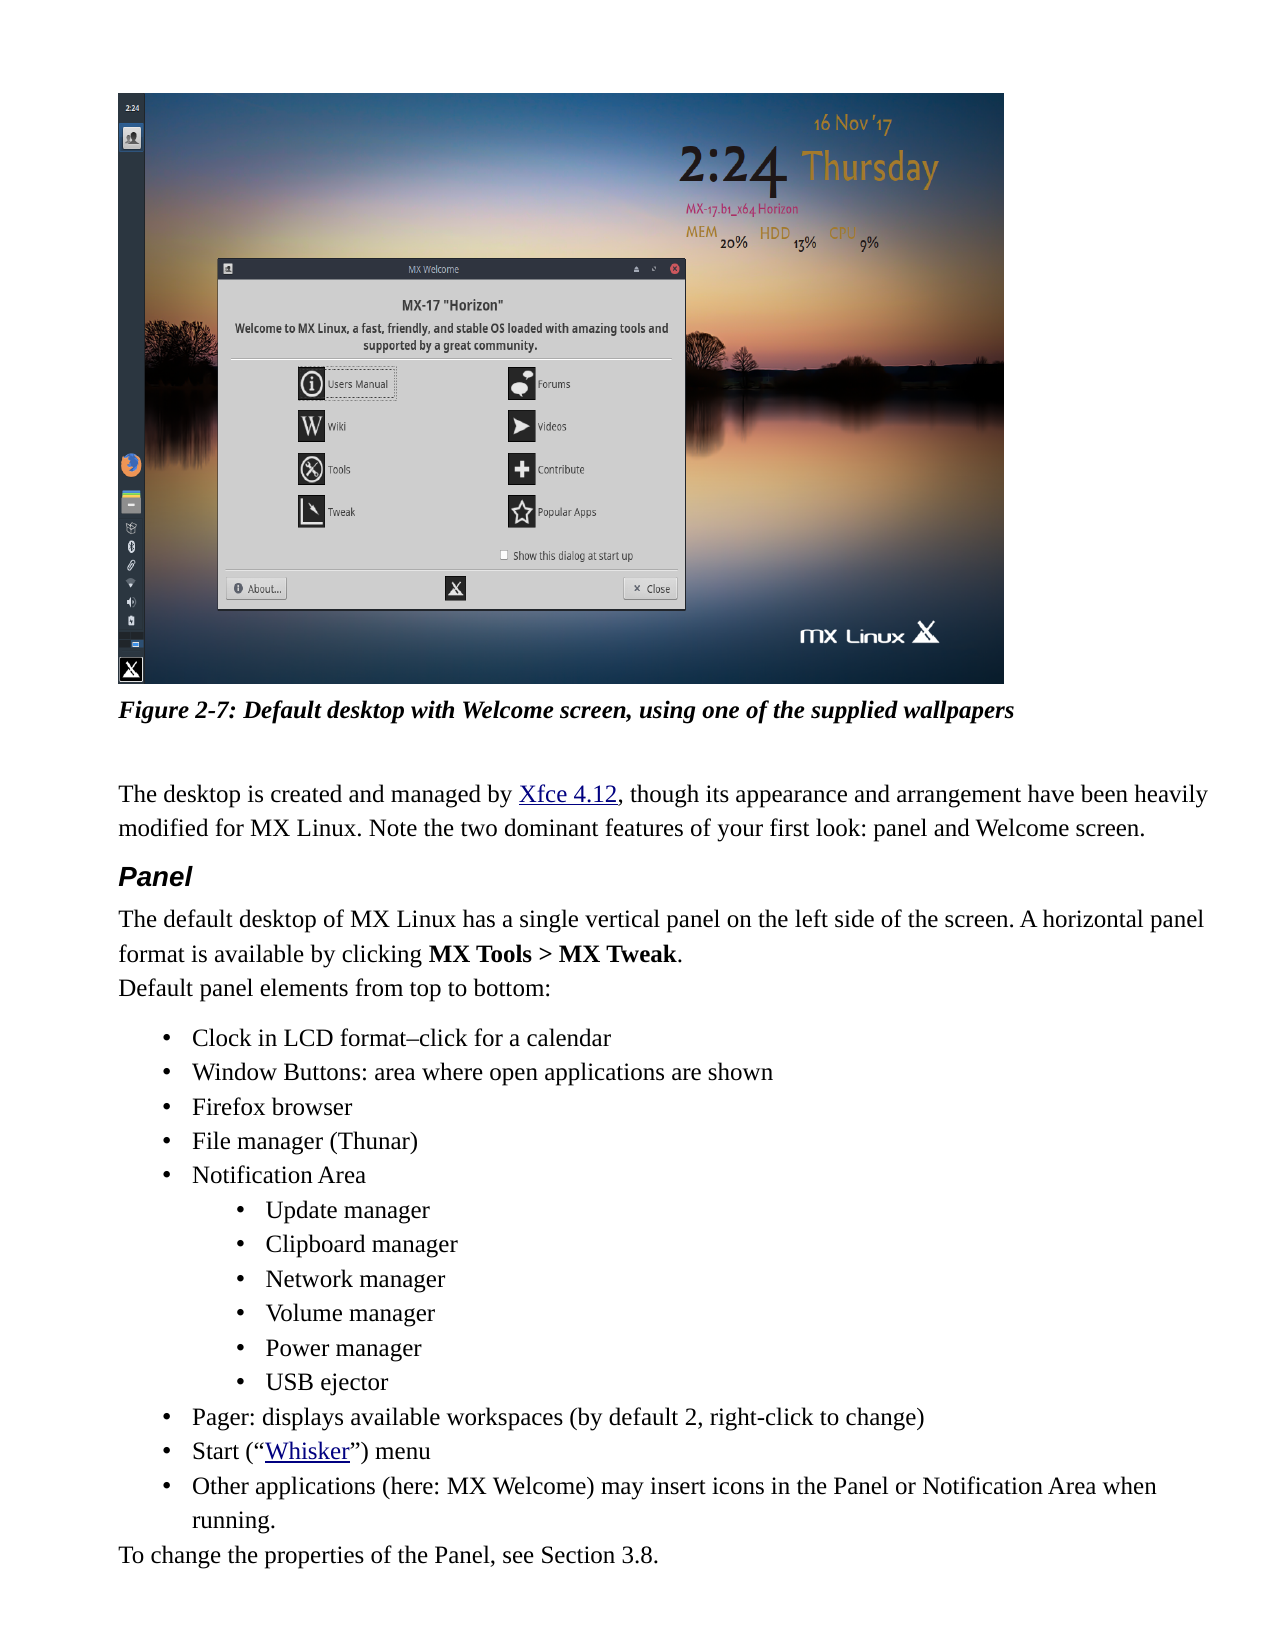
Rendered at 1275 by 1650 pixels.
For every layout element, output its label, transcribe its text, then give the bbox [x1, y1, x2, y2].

picture [118, 93, 1004, 684]
list File manager (Thunar) [162, 1126, 1216, 1155]
list Power manager [236, 1333, 1216, 1362]
subtitle Panel [118, 860, 1216, 892]
text Figure 2-7: Default desktop with Welcome screen, using one of the supplied wallpapers [118, 695, 1216, 724]
list Notification Area [162, 1161, 1216, 1189]
list Window Buttons: area where open applications are shown [162, 1057, 1216, 1086]
list Pager: displays available workspaces (by default 2, right-click to change) [162, 1402, 1216, 1431]
list Volume manager [236, 1298, 1216, 1327]
list Update manager [236, 1195, 1216, 1224]
list Start (“Whisker”) menu [162, 1436, 1216, 1465]
text Default panel elements from top to bottom: [118, 973, 1216, 1002]
list Network manager [236, 1264, 1216, 1293]
text The default desktop of MX Linux has a single vertical panel on the left side of the screen. A horizontal panel format is available by clicking MX Tools > MX Tweak. [118, 904, 1216, 968]
list Clock in LCD format–click for a calendar [162, 1023, 1216, 1051]
list USB ejector [236, 1367, 1216, 1396]
list Other applications (here: MX Welcome) may insert icons in the Panel or Notification Area when running. [162, 1471, 1216, 1534]
list Firefox browser [162, 1092, 1216, 1120]
text To change the properties of the Panel, see Section 3.8. [118, 1540, 1216, 1568]
text The desktop is created and managed by Xfce 4.12, though its appearance and arrangement have been heavily modified for MX Linux. Note the two dominant features of your first look: panel and Welcome screen. [118, 779, 1216, 842]
list Clipboard manager [236, 1229, 1216, 1258]
